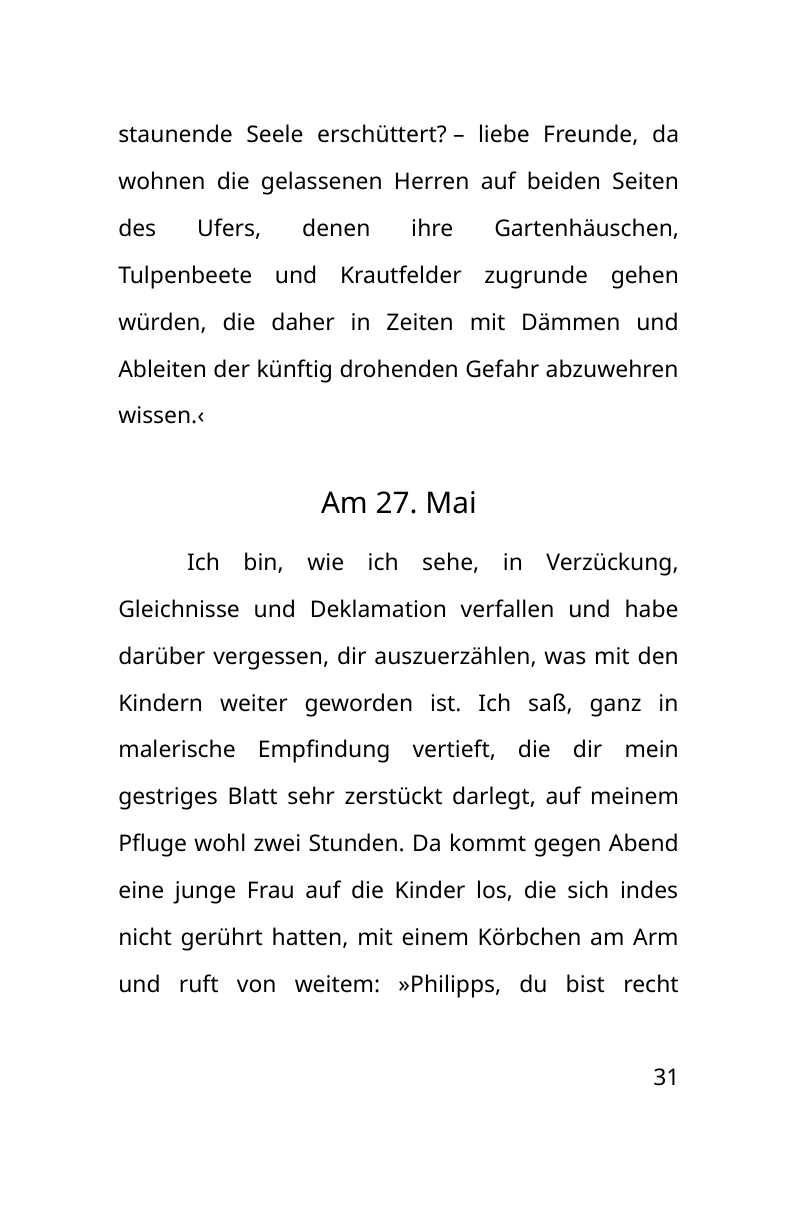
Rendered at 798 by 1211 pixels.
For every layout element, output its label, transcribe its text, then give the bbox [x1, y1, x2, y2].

text Ich bin, wie ich sehe, in Verzückung, Gleichnisse und Deklamation verfallen und habe darüber vergessen, dir auszuerzählen, was mit den Kindern weiter geworden ist. Ich saß, ganz in malerische Empfindung vertieft, die dir mein gestriges Blatt sehr zerstückt darlegt, auf meinem Pfluge wohl zwei Stunden. Da kommt gegen Abend eine junge Frau auf die Kinder los, die sich indes nicht gerührt hatten, mit einem Körbchen am Arm und ruft von weitem: »Philipps, du bist recht [118, 546, 679, 999]
subtitle Am 27. Mai [118, 482, 679, 522]
text staunende Seele erschüttert? – liebe Freunde, da wohnen die gelassenen Herren auf beiden Seiten des Ufers, denen ihre Gartenhäuschen, Tulpenbeete und Krautfelder zugrunde gehen würden, die daher in Zeiten mit Dämmen und Ableiten der künftig drohenden Gefahr abzuwehren wissen.‹ [118, 118, 679, 431]
